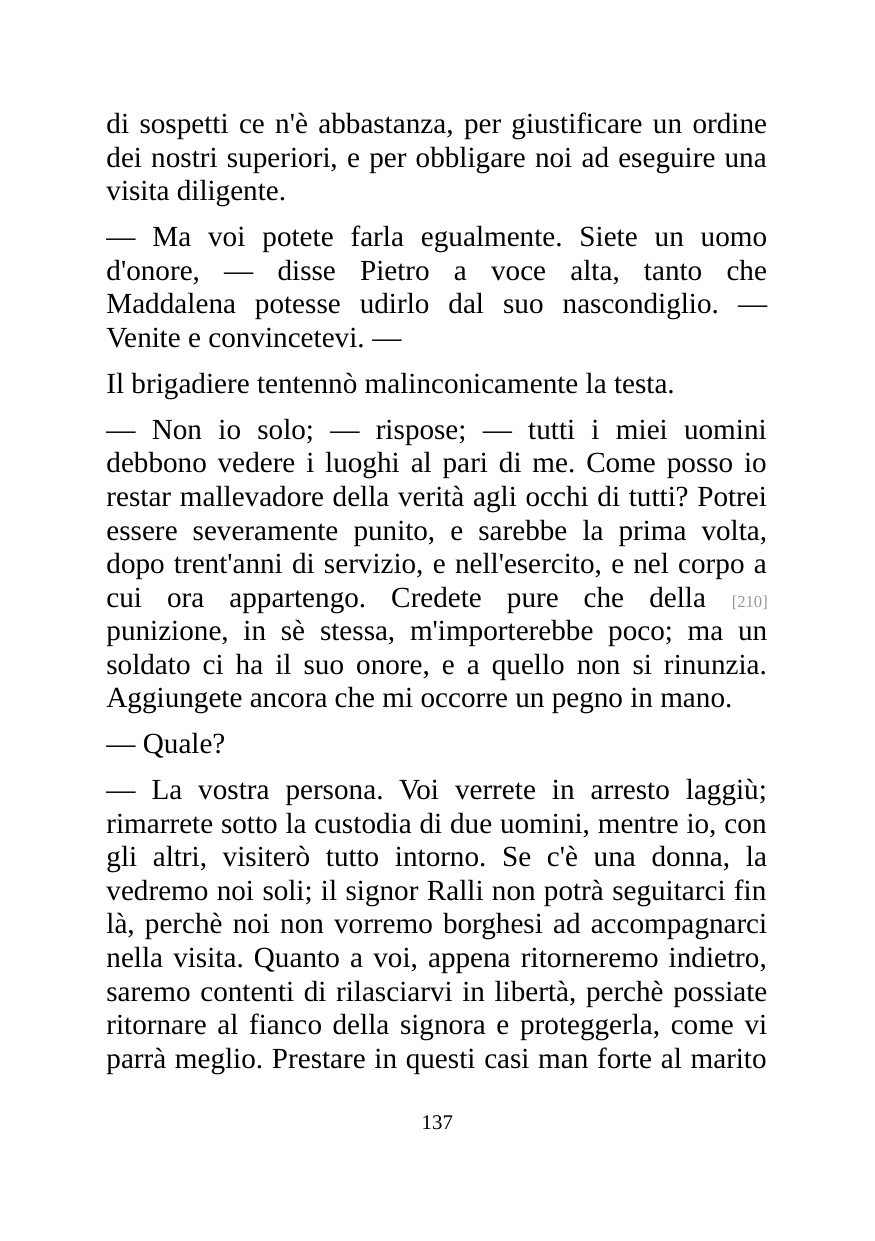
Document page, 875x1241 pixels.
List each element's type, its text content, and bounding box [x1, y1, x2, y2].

text — Quale? [106, 726, 768, 760]
text — La vostra persona. Voi verrete in arresto laggiù; rimarrete sotto la custodia di due uomini, mentre io, con gli altri, visiterò tutto intorno. Se c'è una donna, la vedremo noi soli; il signor Ralli non potrà seguitarci fin là, perchè noi non vorremo borghesi ad accompagnarci nella visita. Quanto a voi, appena ritorneremo indietro, saremo contenti di rilasciarvi in libertà, perchè possiate ritornare al fianco della signora e proteggerla, come vi parrà meglio. Prestare in questi casi man forte al marito [106, 772, 768, 1074]
text di sospetti ce n'è abbastanza, per giustificare un ordine dei nostri superiori, e per obbligare noi ad eseguire una visita diligente. [106, 106, 768, 207]
text — Non io solo; — rispose; — tutti i miei uomini debbono vedere i luoghi al pari di me. Come posso io restar mallevadore della verità agli occhi di tutti? Potrei essere severamente punito, e sarebbe la prima volta, dopo trent'anni di servizio, e nell'esercito, e nel corpo a cui ora appartengo. Credete pure che della [210] punizione, in sè stessa, m'importerebbe poco; ma un soldato ci ha il suo onore, e a quello non si rinunzia. Aggiungete ancora che mi occorre un pegno in mano. [106, 412, 768, 714]
text — Ma voi potete farla egualmente. Siete un uomo d'onore, — disse Pietro a voce alta, tanto che Maddalena potesse udirlo dal suo nascondiglio. — Venite e convincetevi. — [106, 219, 768, 353]
text Il brigadiere tentennò malinconicamente la testa. [106, 366, 768, 399]
